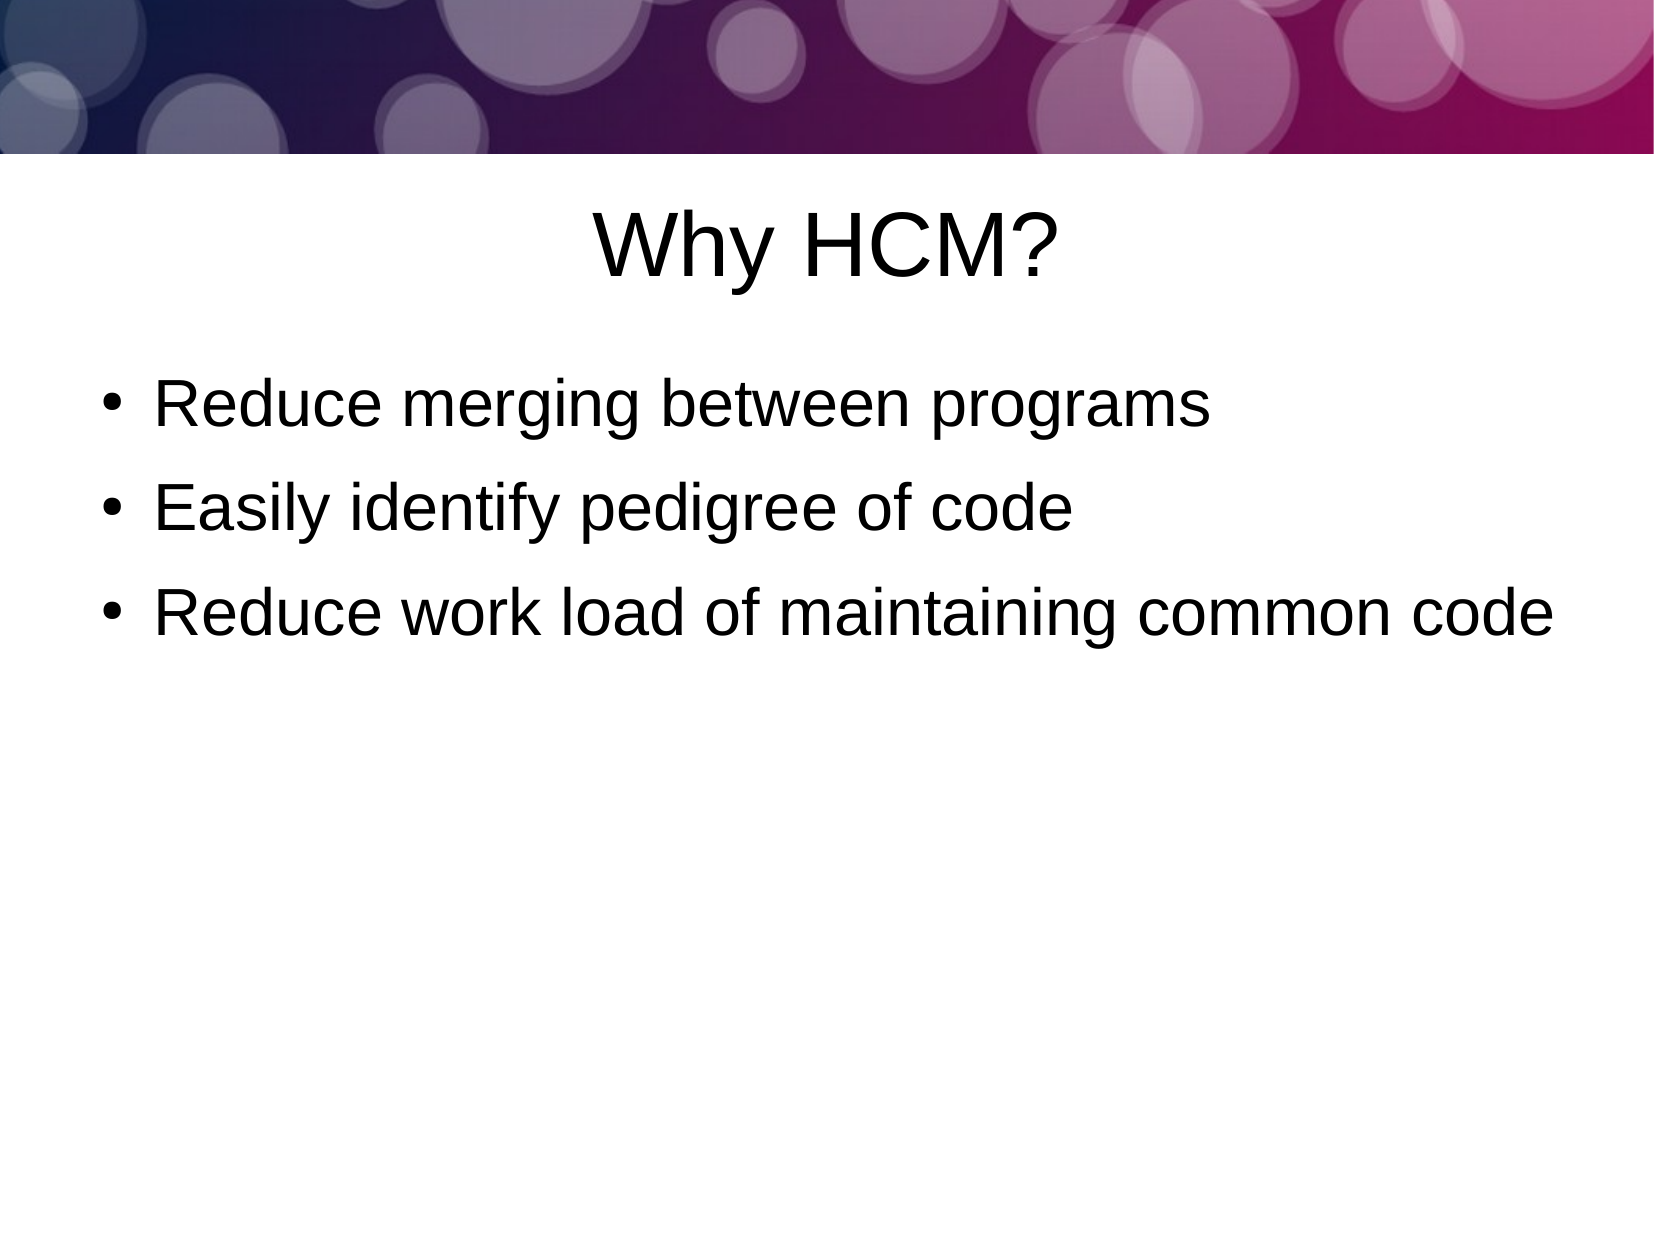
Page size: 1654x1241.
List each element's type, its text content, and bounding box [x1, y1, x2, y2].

list Reduce merging between programs Easily identify pedigree of code Reduce work load of maintaining common code [82, 366, 1571, 1087]
picture [0, 0, 1654, 154]
title Why HCM? [82, 159, 1571, 331]
